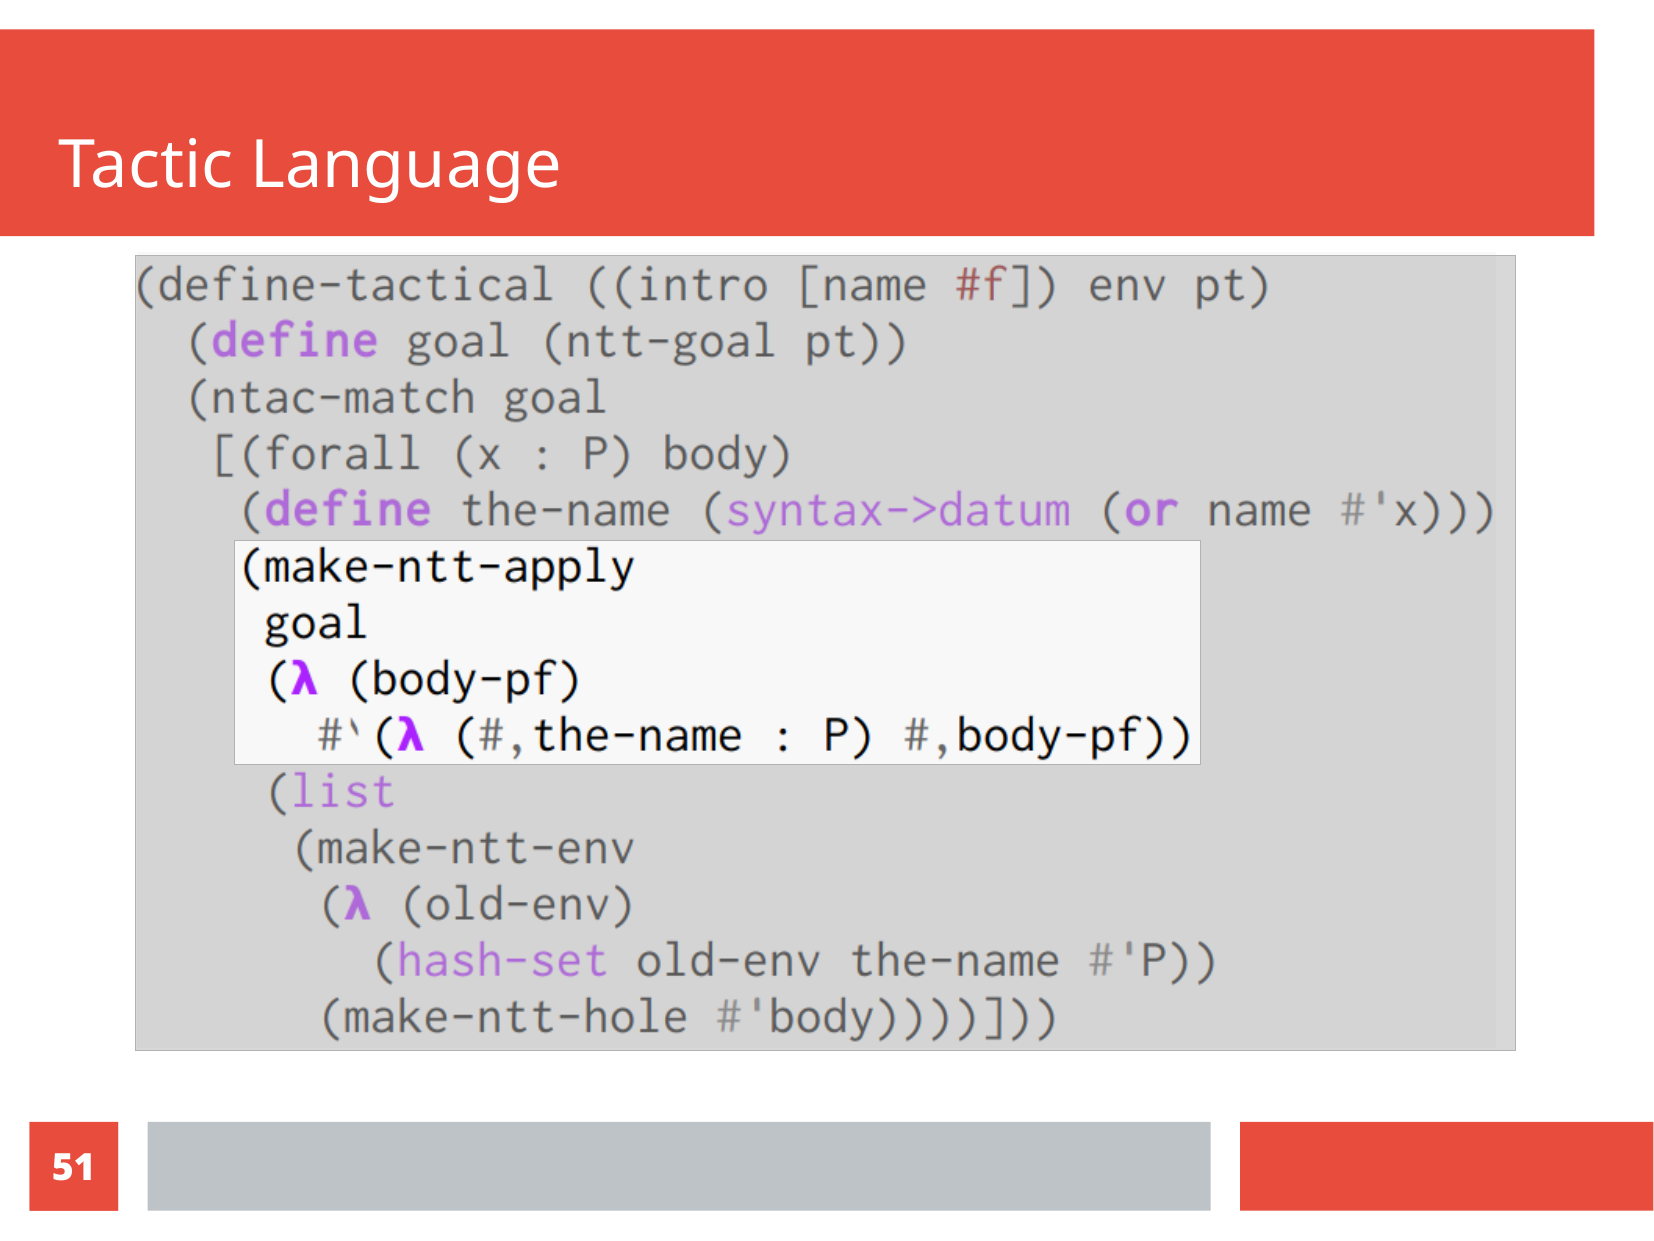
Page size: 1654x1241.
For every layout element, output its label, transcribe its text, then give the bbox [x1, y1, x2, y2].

picture [235, 541, 1200, 764]
text_box [135, 255, 1516, 1051]
title Tactic Language [59, 59, 1595, 207]
